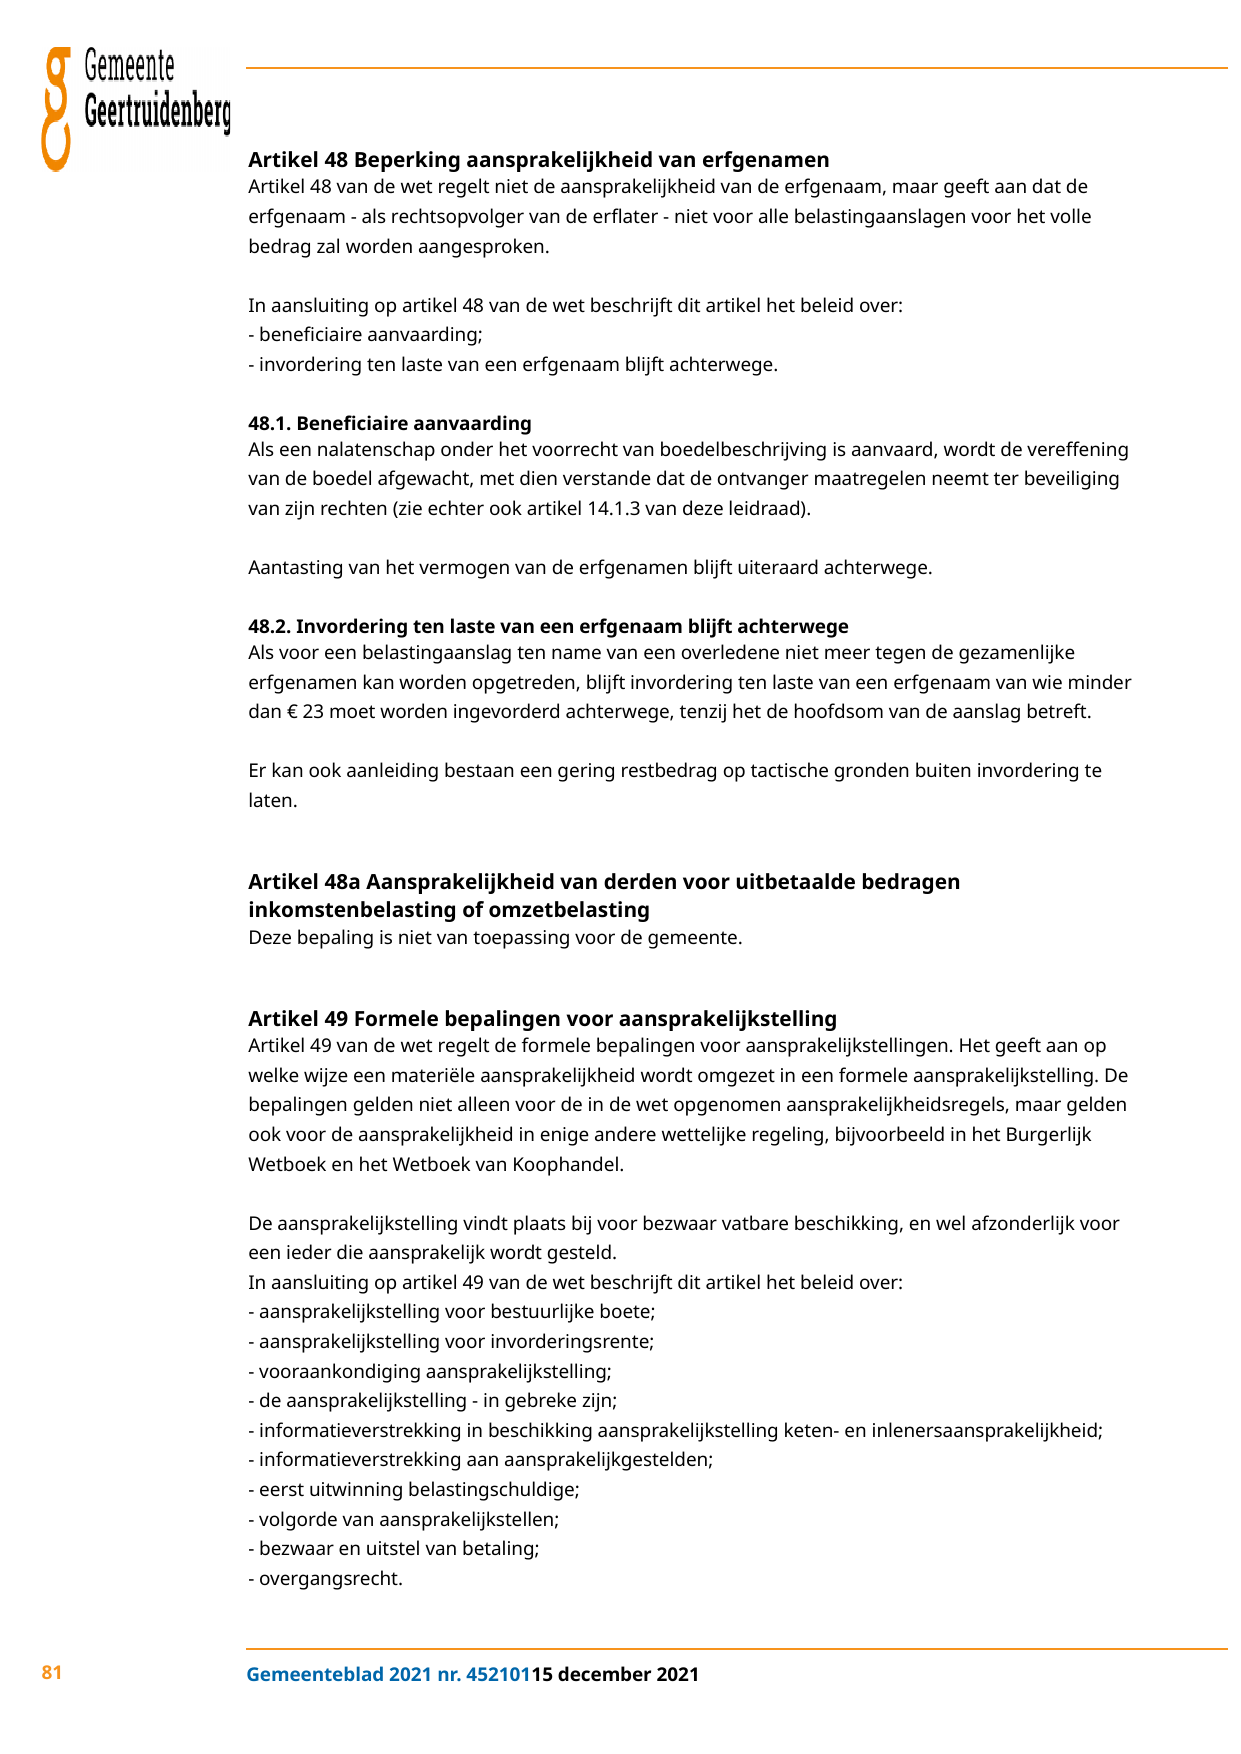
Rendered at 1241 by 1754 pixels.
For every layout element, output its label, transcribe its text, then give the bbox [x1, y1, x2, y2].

text - vooraankondiging aansprakelijkstelling; [248, 1358, 1152, 1384]
text Er kan ook aanleiding bestaan een gering restbedrag op tactische gronden buiten invordering te laten. [248, 758, 1152, 813]
text Als een nalatenschap onder het voorrecht van boedelbeschrijving is aanvaard, wordt de vereffening van de boedel afgewacht, met dien verstande dat de ontvanger maatregelen neemt ter beveiliging van zijn rechten (zie echter ook artikel 14.1.3 van deze leidraad). [248, 436, 1152, 521]
text In aansluiting op artikel 49 van de wet beschrijft dit artikel het beleid over: [248, 1269, 1152, 1295]
text - aansprakelijkstelling voor bestuurlijke boete; [248, 1299, 1152, 1324]
text Artikel 49 Formele bepalingen voor aansprakelijkstelling [248, 1004, 1152, 1032]
text - aansprakelijkstelling voor invorderingsrente; [248, 1328, 1152, 1354]
text - informatieverstrekking in beschikking aansprakelijkstelling keten- en inlenersaansprakelijkheid; [248, 1417, 1152, 1443]
text Artikel 49 van de wet regelt de formele bepalingen voor aansprakelijkstellingen. Het geeft aan op welke wijze een materiële aansprakelijkheid wordt omgezet in een formele aansprakelijkstelling. De bepalingen gelden niet alleen voor de in de wet opgenomen aansprakelijkheidsregels, maar gelden ook voor de aansprakelijkheid in enige andere wettelijke regeling, bijvoorbeeld in het Burgerlijk Wetboek en het Wetboek van Koophandel. [248, 1032, 1152, 1177]
text - volgorde van aansprakelijkstellen; [248, 1506, 1152, 1532]
text - beneficiaire aanvaarding; [248, 322, 1152, 347]
text In aansluiting op artikel 48 van de wet beschrijft dit artikel het beleid over: [248, 292, 1152, 318]
text Als voor een belastingaanslag ten name van een overledene niet meer tegen de gezamenlijke erfgenamen kan worden opgetreden, blijft invordering ten laste van een erfgenaam van wie minder dan € 23 moet worden ingevorderd achterwege, tenzij het de hoofdsom van de aanslag betreft. [248, 639, 1152, 724]
text - invordering ten laste van een erfgenaam blijft achterwege. [248, 351, 1152, 377]
text Aantasting van het vermogen van de erfgenamen blijft uiteraard achterwege. [248, 554, 1152, 580]
text - eerst uitwinning belastingschuldige; [248, 1476, 1152, 1502]
text - overgangsrecht. [248, 1565, 1152, 1591]
text De aansprakelijkstelling vindt plaats bij voor bezwaar vatbare beschikking, en wel afzonderlijk voor een ieder die aansprakelijk wordt gesteld. [248, 1210, 1152, 1265]
text - bezwaar en uitstel van betaling; [248, 1535, 1152, 1561]
text 48.1. Beneficiaire aanvaarding [248, 410, 1152, 436]
text Deze bepaling is niet van toepassing voor de gemeente. [248, 924, 1152, 950]
text Artikel 48a Aansprakelijkheid van derden voor uitbetaalde bedragen inkomstenbelasting of omzetbelasting [248, 867, 1152, 924]
text 48.2. Invordering ten laste van een erfgenaam blijft achterwege [248, 613, 1152, 639]
text - informatieverstrekking aan aansprakelijkgestelden; [248, 1447, 1152, 1472]
text Artikel 48 van de wet regelt niet de aansprakelijkheid van de erfgenaam, maar geeft aan dat de erfgenaam - als rechtsopvolger van de erflater - niet voor alle belastingaanslagen voor het volle bedrag zal worden aangesproken. [248, 174, 1152, 258]
text - de aansprakelijkstelling - in gebreke zijn; [248, 1387, 1152, 1413]
picture [41, 47, 231, 172]
text Artikel 48 Beperking aansprakelijkheid van erfgenamen [248, 145, 1152, 174]
